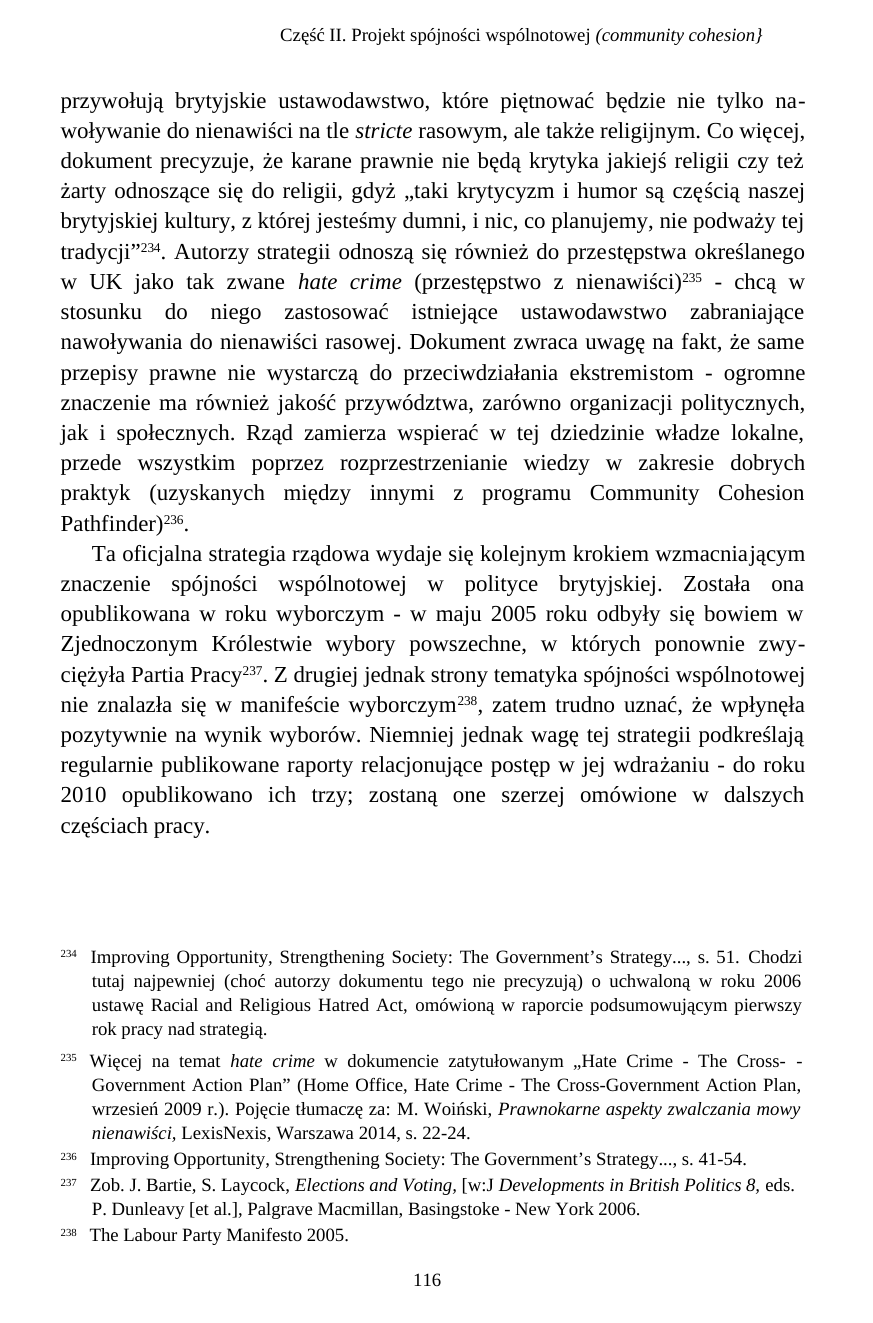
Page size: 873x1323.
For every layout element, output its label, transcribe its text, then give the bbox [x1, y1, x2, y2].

text przywołują brytyjskie ustawodawstwo, które piętnować będzie nie tylko na­woływanie do nienawiści na tle stricte rasowym, ale także religijnym. Co wię­cej, dokument precyzuje, że karane prawnie nie będą krytyka jakiejś religii czy też żarty odnoszące się do religii, gdyż „taki krytycyzm i humor są czę­ścią naszej brytyjskiej kultury, z której jesteśmy dumni, i nic, co planujemy, nie podważy tej tradycji”234. Autorzy strategii odnoszą się również do prze­stępstwa określanego w UK jako tak zwane hate crime (przestępstwo z nie­nawiści)235 - chcą w stosunku do niego zastosować istniejące ustawodawstwo zabraniające nawoływania do nienawiści rasowej. Dokument zwraca uwagę na fakt, że same przepisy prawne nie wystarczą do przeciwdziałania ekstremi­stom - ogromne znaczenie ma również jakość przywództwa, zarówno organi­zacji politycznych, jak i społecznych. Rząd zamierza wspierać w tej dziedzinie władze lokalne, przede wszystkim poprzez rozprzestrzenianie wiedzy w za­kresie dobrych praktyk (uzyskanych między innymi z programu Community Cohesion Pathfinder)236. [60, 87, 805, 536]
text 238 The Labour Party Manifesto 2005. [60, 1224, 802, 1246]
text 236 Improving Opportunity, Strengthening Society: The Government’s Strategy..., s. 41-54. [60, 1148, 802, 1168]
text 237 Zob. J. Bartie, S. Laycock, Elections and Voting, [w:J Developments in British Politics 8, eds. P. Dunleavy [et al.], Palgrave Macmillan, Basingstoke - New York 2006. [60, 1174, 802, 1218]
text 235 Więcej na temat hate crime w dokumencie zatytułowanym „Hate Crime - The Cross- -Government Action Plan” (Home Office, Hate Crime - The Cross-Government Action Plan, wrzesień 2009 r.). Pojęcie tłumaczę za: M. Woiński, Prawnokarne aspekty zwalcza­nia mowy nienawiści, LexisNexis, Warszawa 2014, s. 22-24. [60, 1050, 802, 1142]
text Ta oficjalna strategia rządowa wydaje się kolejnym krokiem wzmacnia­jącym znaczenie spójności wspólnotowej w polityce brytyjskiej. Została ona opublikowana w roku wyborczym - w maju 2005 roku odbyły się bowiem w Zjednoczonym Królestwie wybory powszechne, w których ponownie zwy­ciężyła Partia Pracy237. Z drugiej jednak strony tematyka spójności wspólno­towej nie znalazła się w manifeście wyborczym238, zatem trudno uznać, że wpłynęła pozytywnie na wynik wyborów. Niemniej jednak wagę tej strategii podkreślają regularnie publikowane raporty relacjonujące postęp w jej wdra­żaniu - do roku 2010 opublikowano ich trzy; zostaną one szerzej omówione w dalszych częściach pracy. [60, 540, 805, 838]
text Część II. Projekt spójności wspólnotowej (community cohesion} [280, 24, 819, 45]
text 116 [413, 1269, 449, 1291]
text 234 Improving Opportunity, Strengthening Society: The Government’s Strategy..., s. 51. Cho­dzi tutaj najpewniej (choć autorzy dokumentu tego nie precyzują) o uchwaloną w roku 2006 ustawę Racial and Religious Hatred Act, omówioną w raporcie podsumowującym pierwszy rok pracy nad strategią. [60, 946, 802, 1039]
